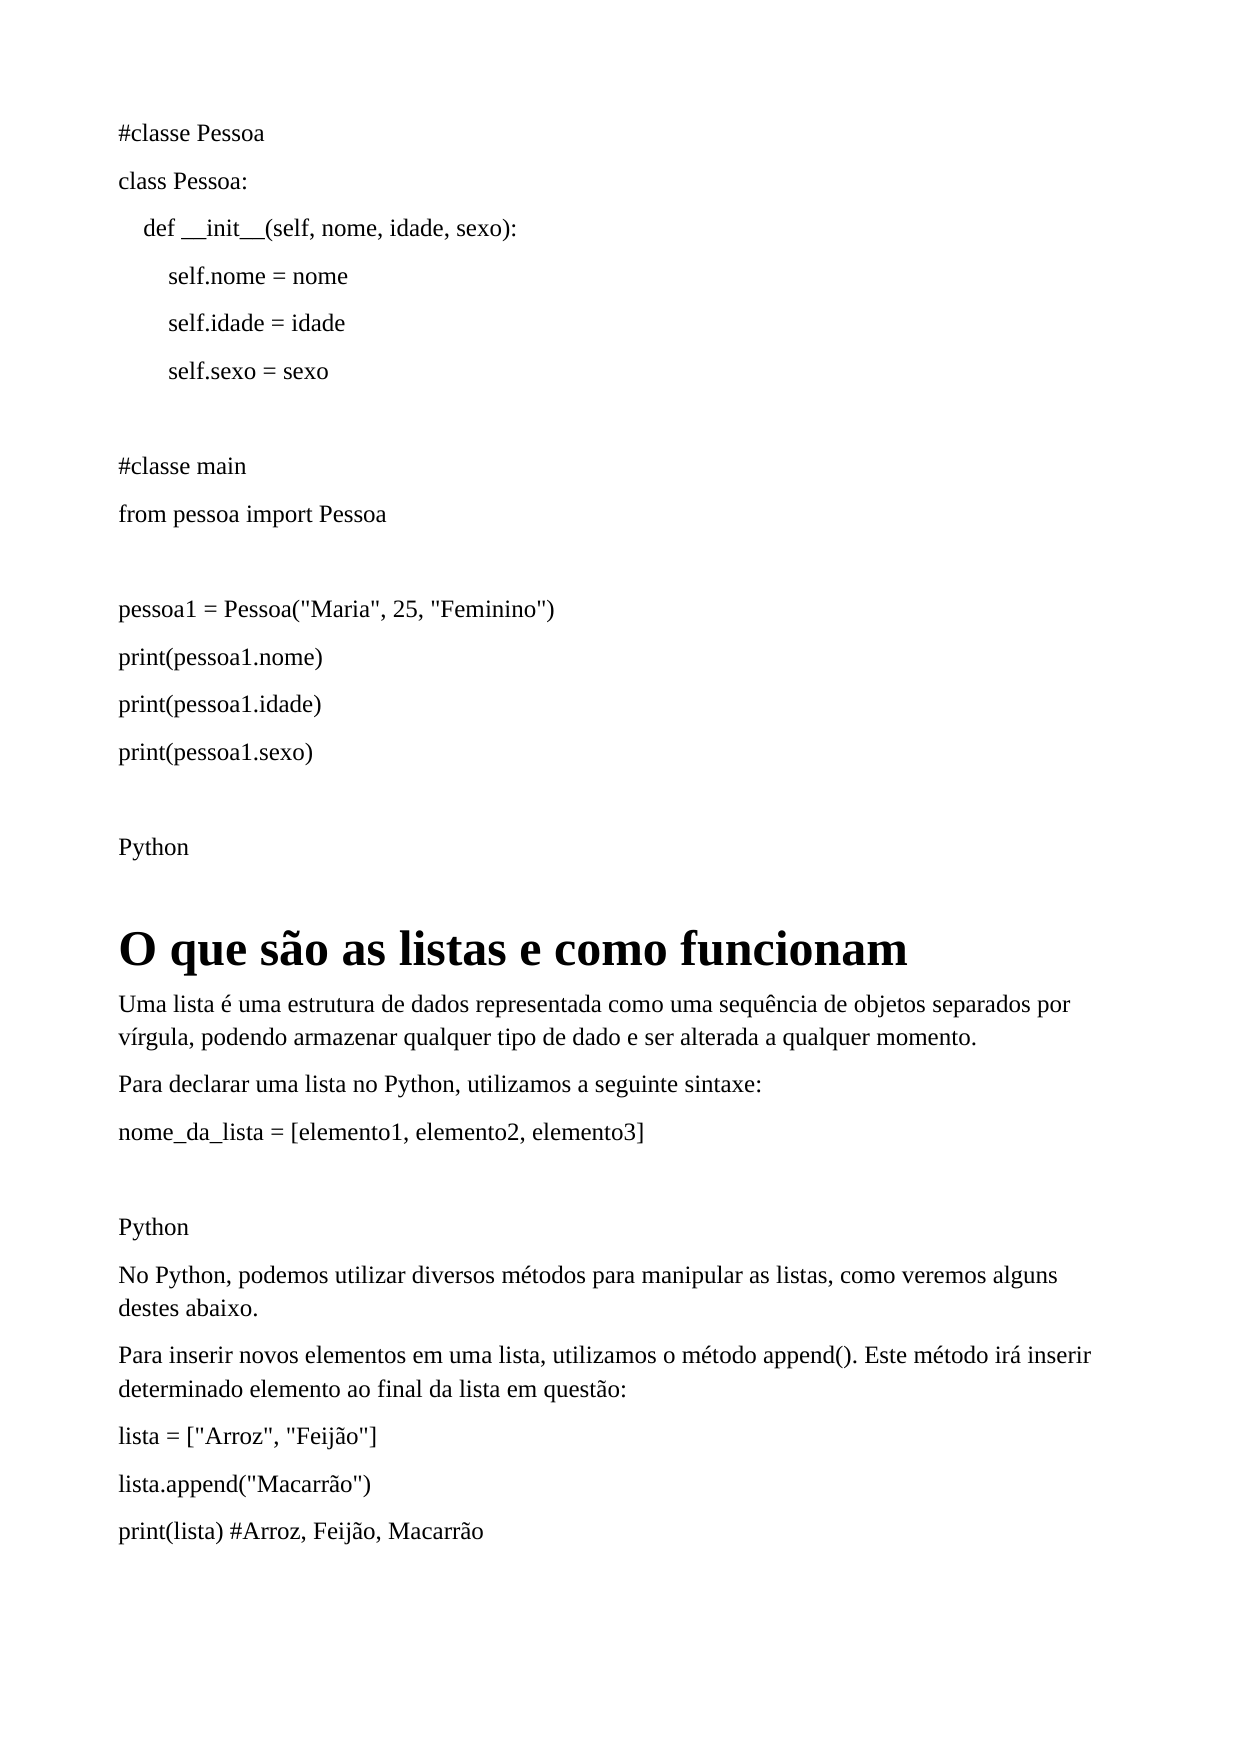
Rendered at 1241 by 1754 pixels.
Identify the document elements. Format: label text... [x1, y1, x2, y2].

text pessoa1 = Pessoa("Maria", 25, "Feminino") [118, 594, 1122, 623]
text #classe main [118, 451, 1122, 480]
subtitle O que são as listas e como funcionam [118, 919, 1122, 976]
text #classe Pessoa [118, 118, 1122, 147]
text print(pessoa1.idade) [118, 689, 1122, 718]
text from pessoa import Pessoa [118, 499, 1122, 528]
text self.nome = nome [118, 261, 1122, 290]
text print(pessoa1.nome) [118, 642, 1122, 671]
text Para declarar uma lista no Python, utilizamos a seguinte sintaxe: [118, 1069, 1122, 1098]
text Python [118, 1212, 1122, 1241]
text No Python, podemos utilizar diversos métodos para manipular as listas, como veremos alguns destes abaixo. [118, 1260, 1122, 1322]
text Para inserir novos elementos em uma lista, utilizamos o método append(). Este método irá inserir determinado elemento ao final da lista em questão: [118, 1341, 1122, 1402]
text lista = ["Arroz", "Feijão"] [118, 1421, 1122, 1450]
text nome_da_lista = [elemento1, elemento2, elemento3] [118, 1117, 1122, 1146]
text self.sexo = sexo [118, 356, 1122, 385]
text self.idade = idade [118, 308, 1122, 337]
text Python [118, 832, 1122, 861]
text def __init__(self, nome, idade, sexo): [118, 213, 1122, 242]
text lista.append("Macarrão") [118, 1469, 1122, 1498]
text print(lista) #Arroz, Feijão, Macarrão [118, 1516, 1122, 1545]
text print(pessoa1.sexo) [118, 737, 1122, 766]
text Uma lista é uma estrutura de dados representada como uma sequência de objetos separados por vírgula, podendo armazenar qualquer tipo de dado e ser alterada a qualquer momento. [118, 989, 1122, 1051]
text class Pessoa: [118, 166, 1122, 194]
